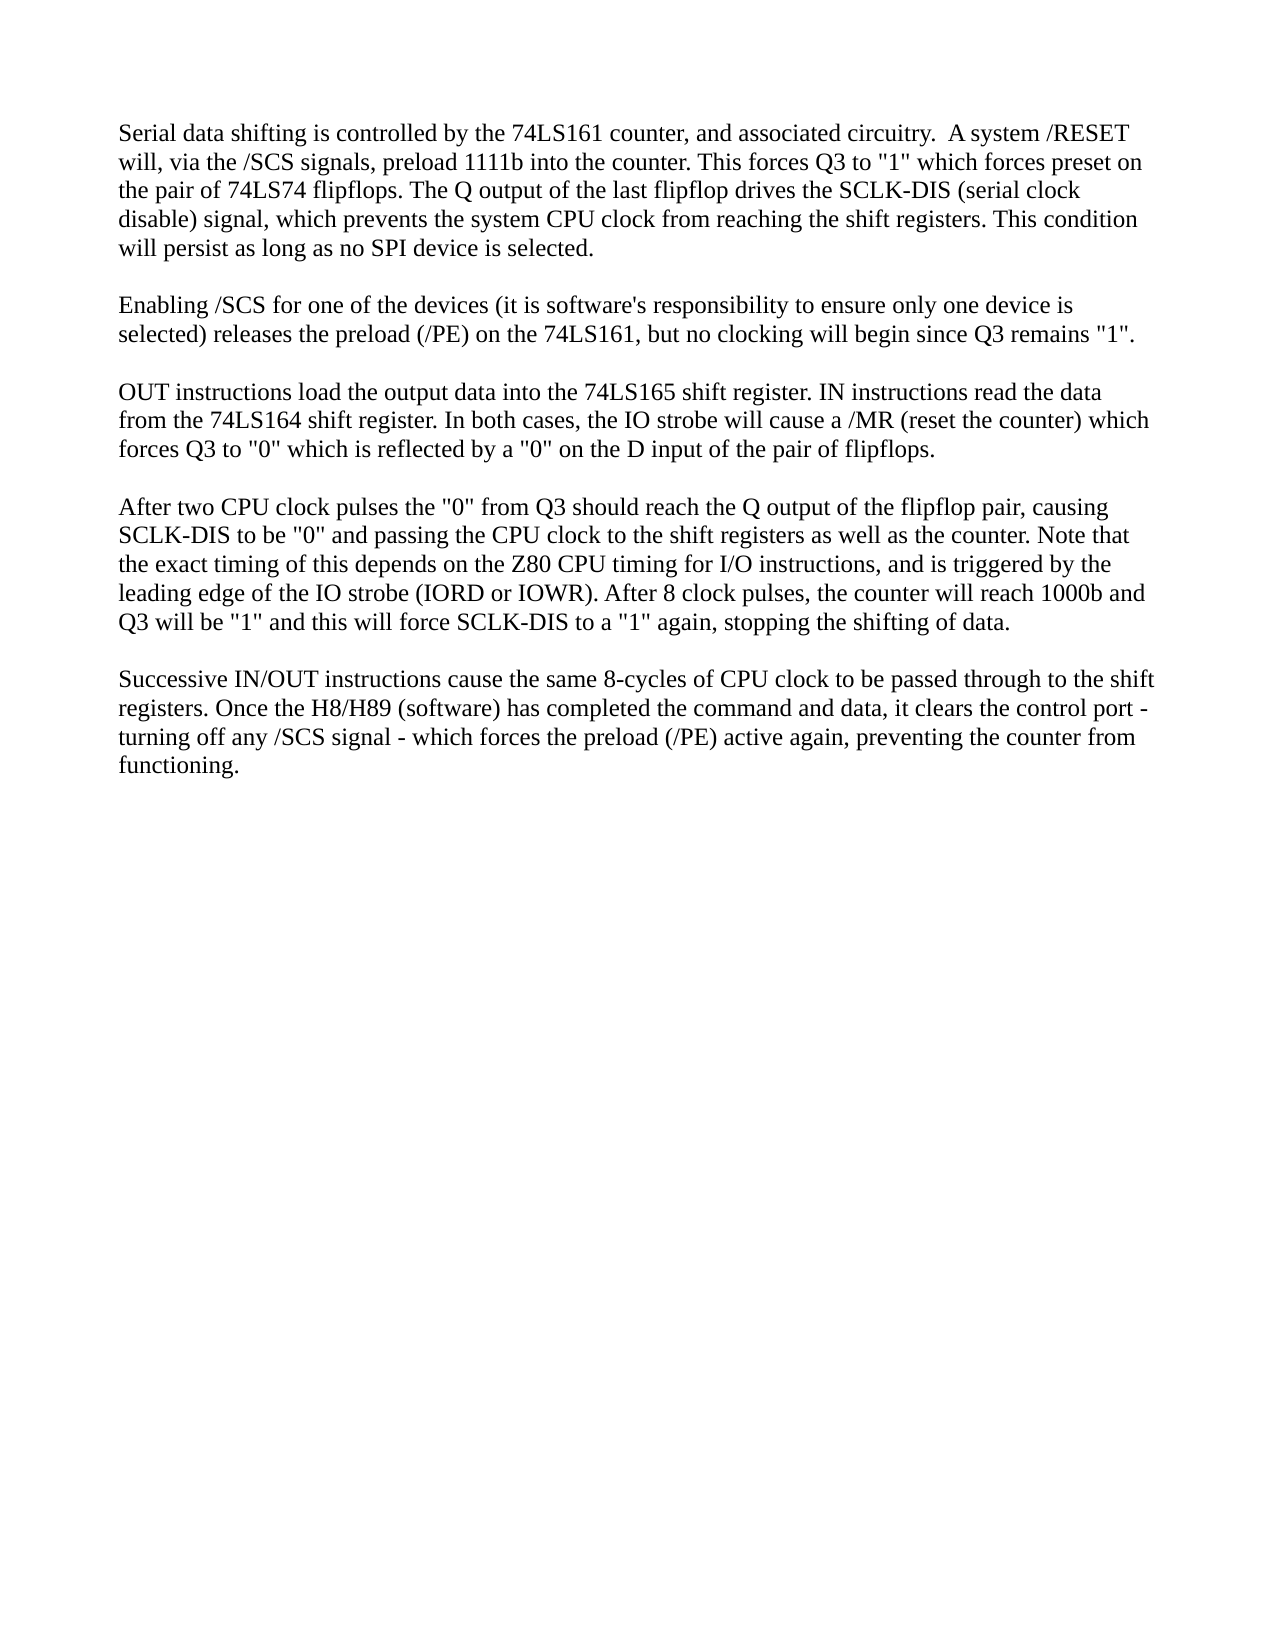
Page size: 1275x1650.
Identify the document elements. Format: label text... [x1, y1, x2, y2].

text Serial data shifting is controlled by the 74LS161 counter, and associated circuitry. A system /RESET will, via the /SCS signals, preload 1111b into the counter. This forces Q3 to "1" which forces preset on the pair of 74LS74 flipflops. The Q output of the last flipflop drives the SCLK-DIS (serial clock disable) signal, which prevents the system CPU clock from reaching the shift registers. This condition will persist as long as no SPI device is selected. [118, 118, 1157, 262]
text OUT instructions load the output data into the 74LS165 shift register. IN instructions read the data from the 74LS164 shift register. In both cases, the IO strobe will cause a /MR (reset the counter) which forces Q3 to "0" which is reflected by a "0" on the D input of the pair of flipflops. [118, 377, 1157, 463]
text Enabling /SCS for one of the devices (it is software's responsibility to ensure only one device is selected) releases the preload (/PE) on the 74LS161, but no clocking will begin since Q3 remains "1". [118, 291, 1157, 348]
text Successive IN/OUT instructions cause the same 8-cycles of CPU clock to be passed through to the shift registers. Once the H8/H89 (software) has completed the command and data, it clears the control port - turning off any /SCS signal - which forces the preload (/PE) active again, preventing the counter from functioning. [118, 664, 1157, 779]
text After two CPU clock pulses the "0" from Q3 should reach the Q output of the flipflop pair, causing SCLK-DIS to be "0" and passing the CPU clock to the shift registers as well as the counter. Note that the exact timing of this depends on the Z80 CPU timing for I/O instructions, and is triggered by the leading edge of the IO strobe (IORD or IOWR). After 8 clock pulses, the counter will reach 1000b and Q3 will be "1" and this will force SCLK-DIS to a "1" again, stopping the shifting of data. [118, 492, 1157, 636]
